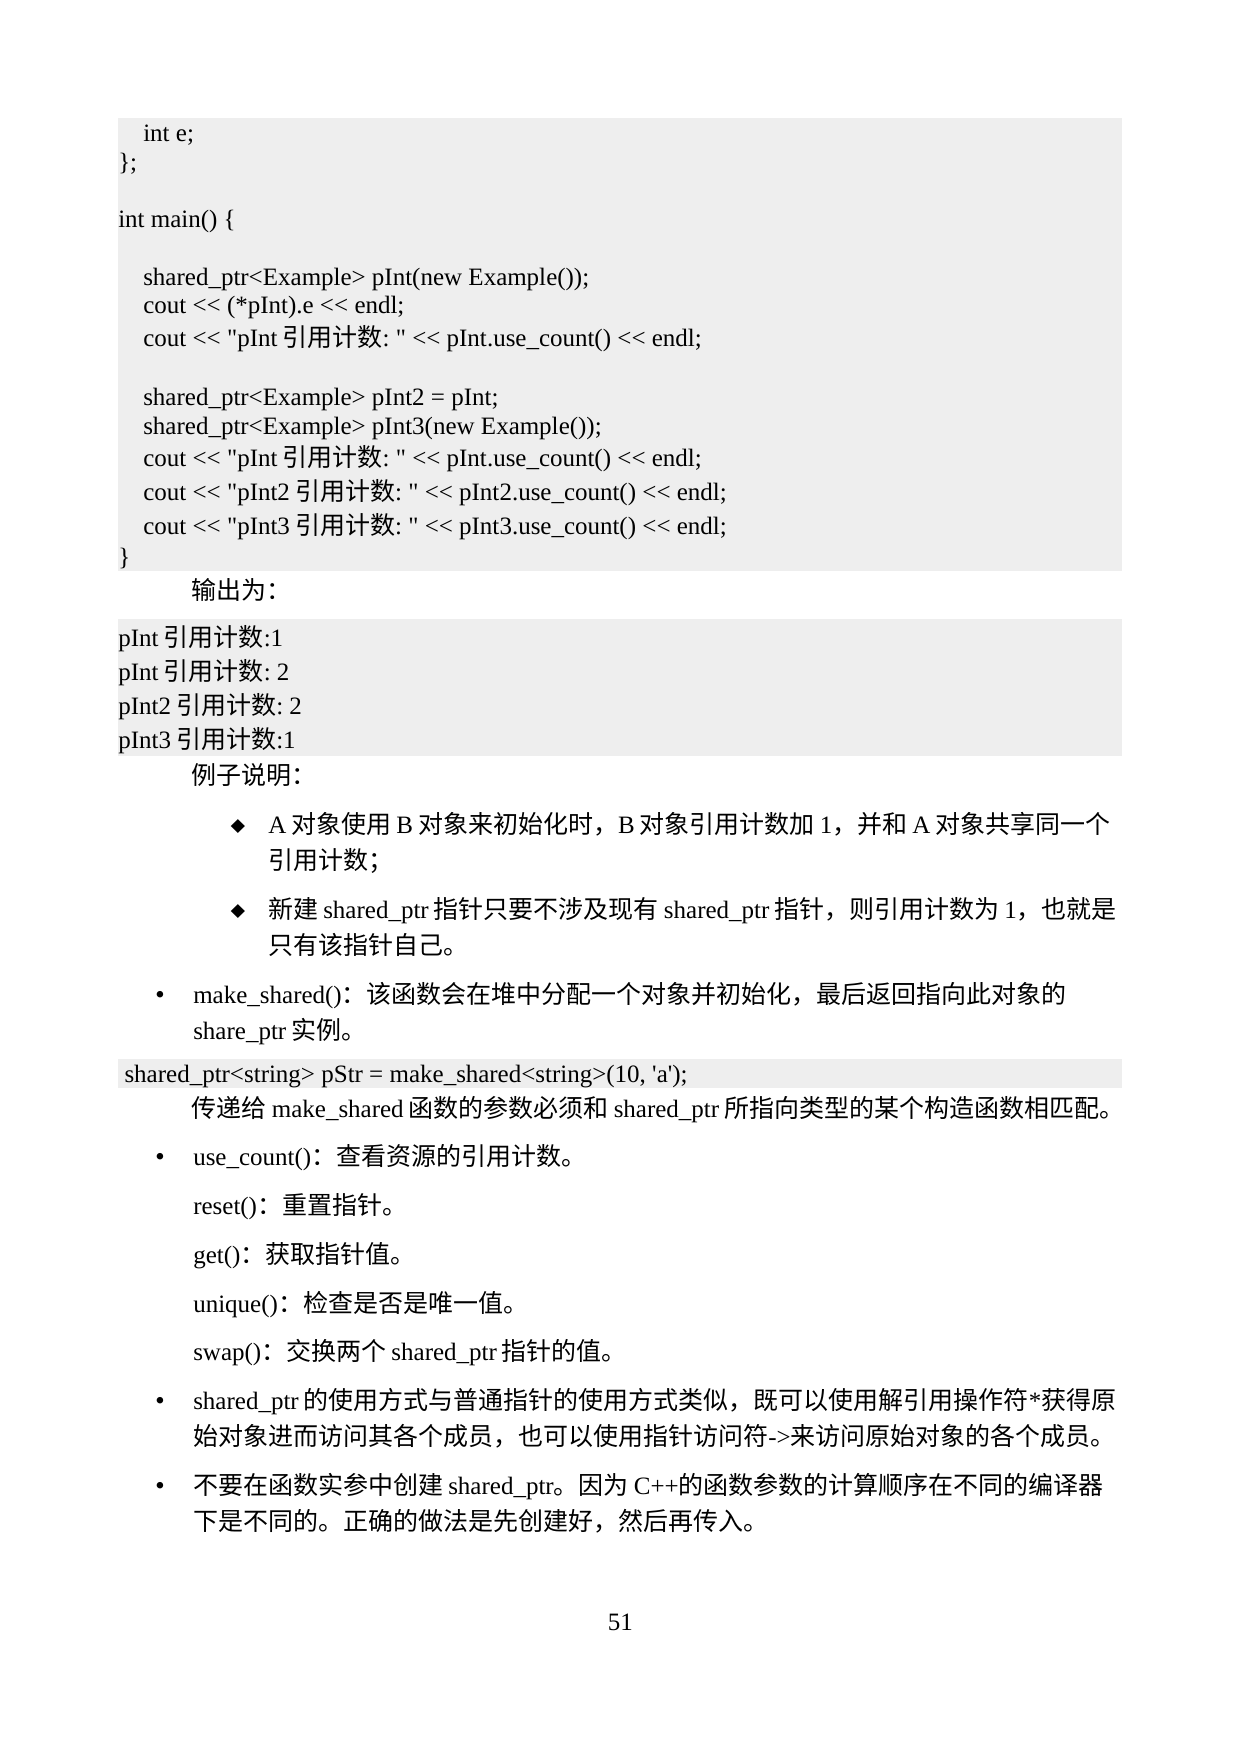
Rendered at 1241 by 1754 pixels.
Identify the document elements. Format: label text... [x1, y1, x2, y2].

table_header int e; }; int main() { shared_ptr<Example> pInt(new Example()); cout << (*pInt).e << endl; cout << "pInt引用计数: " << pInt.use_count() << endl; shared_ptr<Example> pInt2 = pInt; shared_ptr<Example> pInt3(new Example()); cout << "pInt引用计数: " << pInt.use_count() << endl; cout << "pInt2引用计数: " << pInt2.use_count() << endl; cout << "pInt3引用计数: " << pInt3.use_count() << endl; } [118, 118, 1122, 571]
list reset()：重置指针。 [156, 1186, 1122, 1222]
list make_shared()：该函数会在堆中分配一个对象并初始化，最后返回指向此对象的share_ptr实例。 [156, 974, 1122, 1047]
list get()：获取指针值。 [156, 1234, 1122, 1271]
text 例子说明： [118, 756, 1122, 792]
list shared_ptr的使用方式与普通指针的使用方式类似，既可以使用解引用操作符*获得原始对象进而访问其各个成员，也可以使用指针访问符->来访问原始对象的各个成员。 [156, 1381, 1122, 1453]
text 输出为： [118, 571, 1122, 607]
list swap()：交换两个shared_ptr指针的值。 [156, 1332, 1122, 1368]
list 不要在函数实参中创建shared_ptr。因为C++的函数参数的计算顺序在不同的编译器下是不同的。正确的做法是先创建好，然后再传入。 [156, 1466, 1122, 1538]
list 新建shared_ptr指针只要不涉及现有shared_ptr指针，则引用计数为1，也就是只有该指针自己。 [231, 889, 1122, 962]
text 传递给make_shared函数的参数必须和shared_ptr所指向类型的某个构造函数相匹配。 [118, 1088, 1122, 1124]
table_header shared_ptr<string> pStr = make_shared<string>(10, 'a'); [118, 1059, 1122, 1088]
table_header pInt引用计数:1 pInt引用计数: 2 pInt2引用计数: 2 pInt3引用计数:1 [118, 619, 1122, 756]
list use_count()：查看资源的引用计数。 [156, 1137, 1122, 1173]
list unique()：检查是否是唯一值。 [156, 1283, 1122, 1319]
list A对象使用B对象来初始化时，B对象引用计数加1，并和A对象共享同一个引用计数； [231, 804, 1122, 877]
